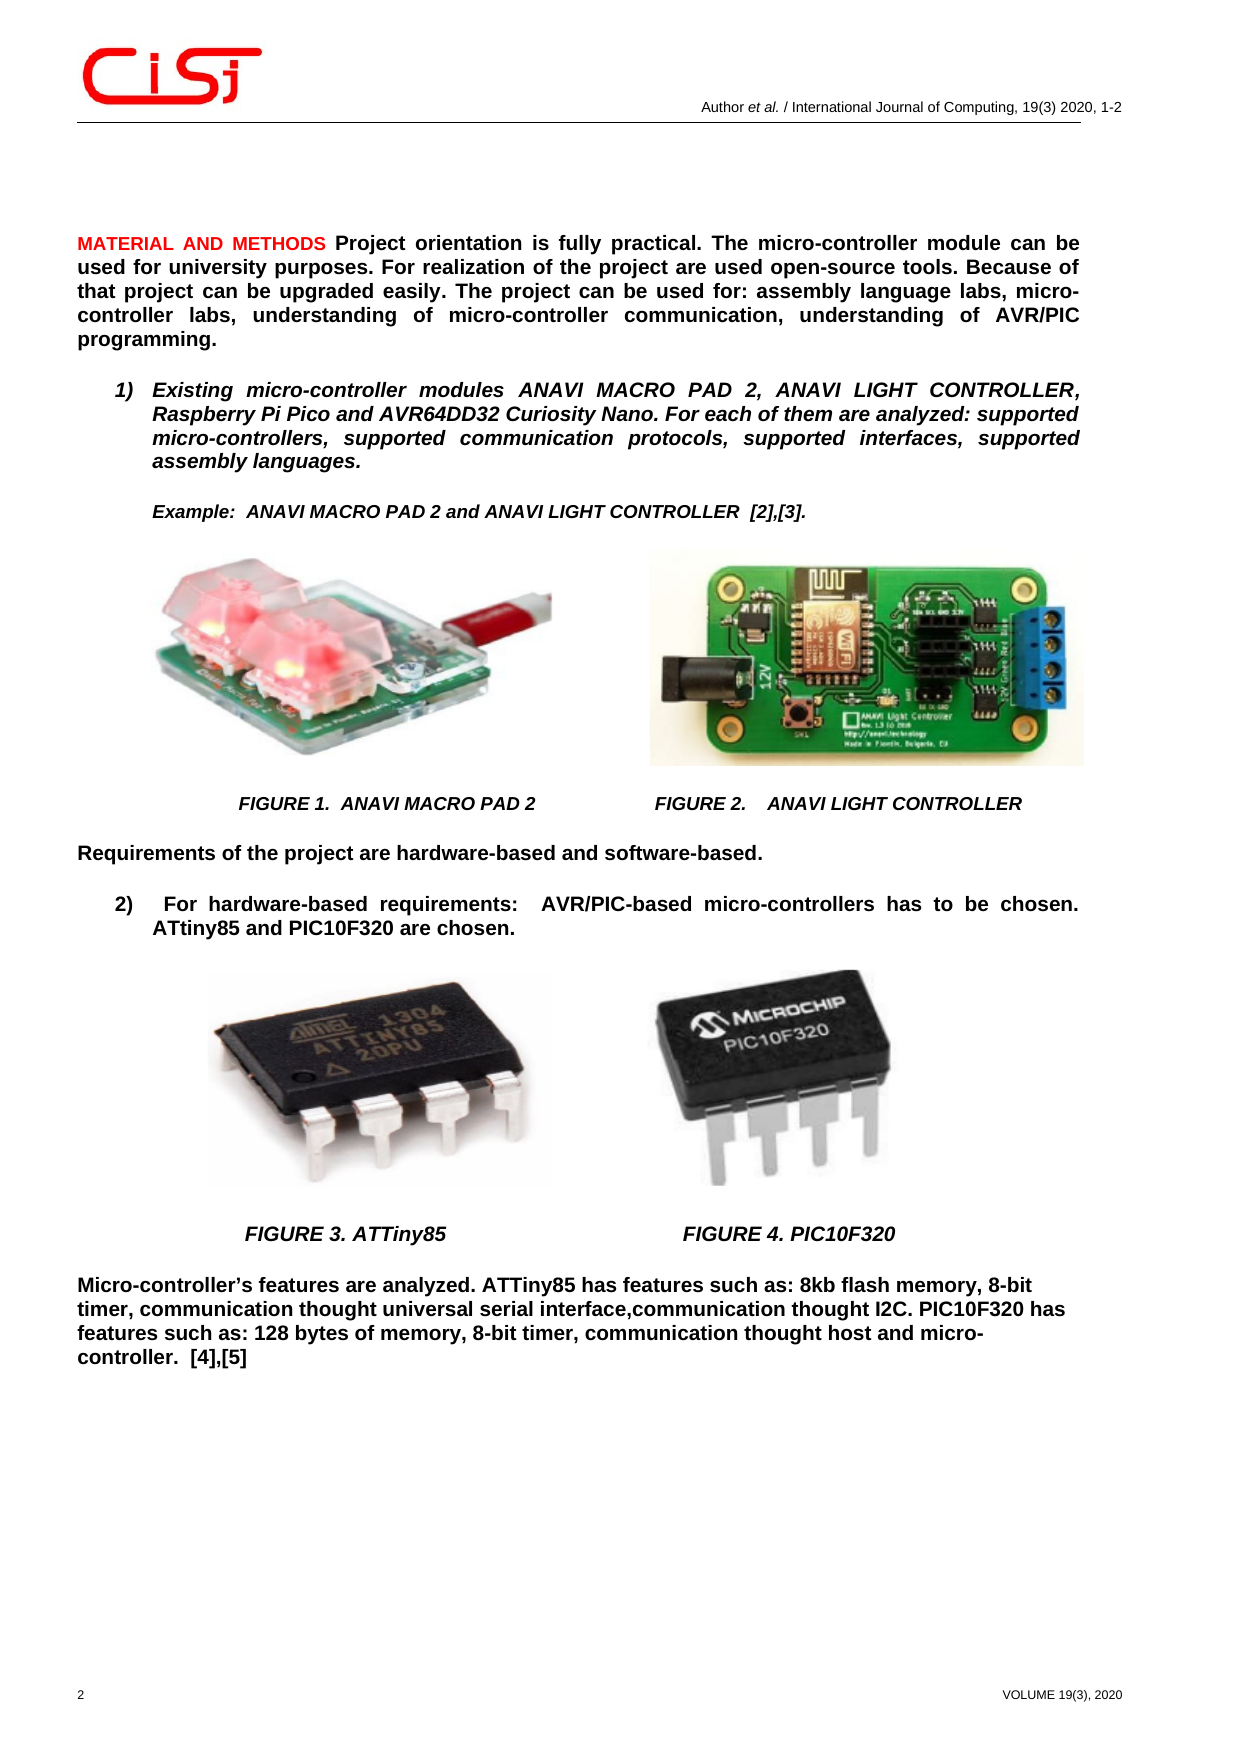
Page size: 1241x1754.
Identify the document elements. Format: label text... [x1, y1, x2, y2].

picture [77, 37, 267, 113]
text MATERIAL AND METHODS Project orientation is fully practical. The micro-controller module can be used for university purposes. For realization of the project are used open-source tools. Because of that project can be upgraded easily. The project can be used for: assembly language labs, micro-controller labs, understanding of micro-controller communication, understanding of AVR/PIC programming. [77, 231, 1081, 350]
text Micro-controller’s features are analyzed. ATTiny85 has features such as: 8kb flash memory, 8-bit timer, communication thought universal serial interface,communication thought I2C. PIC10F320 has features such as: 128 bytes of memory, 8-bit timer, communication thought host and micro-controller. [4],[5] [77, 1273, 1081, 1369]
picture [207, 970, 554, 1188]
list For hardware-based requirements: AVR/PIC-based micro-controllers has to be chosen. ATtiny85 and PIC10F320 are chosen. [114, 892, 1081, 940]
text Requirements of the project are hardware-based and software-based. [77, 841, 1081, 865]
picture [139, 553, 560, 760]
list Existing micro-controller modules ANAVI MACRO PAD 2, ANAVI LIGHT CONTROLLER, Raspberry Pi Pico and AVR64DD32 Curiosity Nano. For each of them are analyzed: supported micro-controllers, supported communication protocols, supported interfaces, supported assembly languages. [114, 377, 1081, 473]
text FIGURE 1. ANAVI MACRO PAD 2 FIGURE 2. ANAVI LIGHT CONTROLLER [77, 792, 1081, 814]
text FIGURE 3. ATTiny85 FIGURE 4. PIC10F320 [77, 1222, 1081, 1246]
picture [649, 549, 1084, 766]
list Example: ANAVI MACRO PAD 2 and ANAVI LIGHT CONTROLLER [2],[3]. [114, 500, 1081, 522]
picture [646, 962, 919, 1190]
